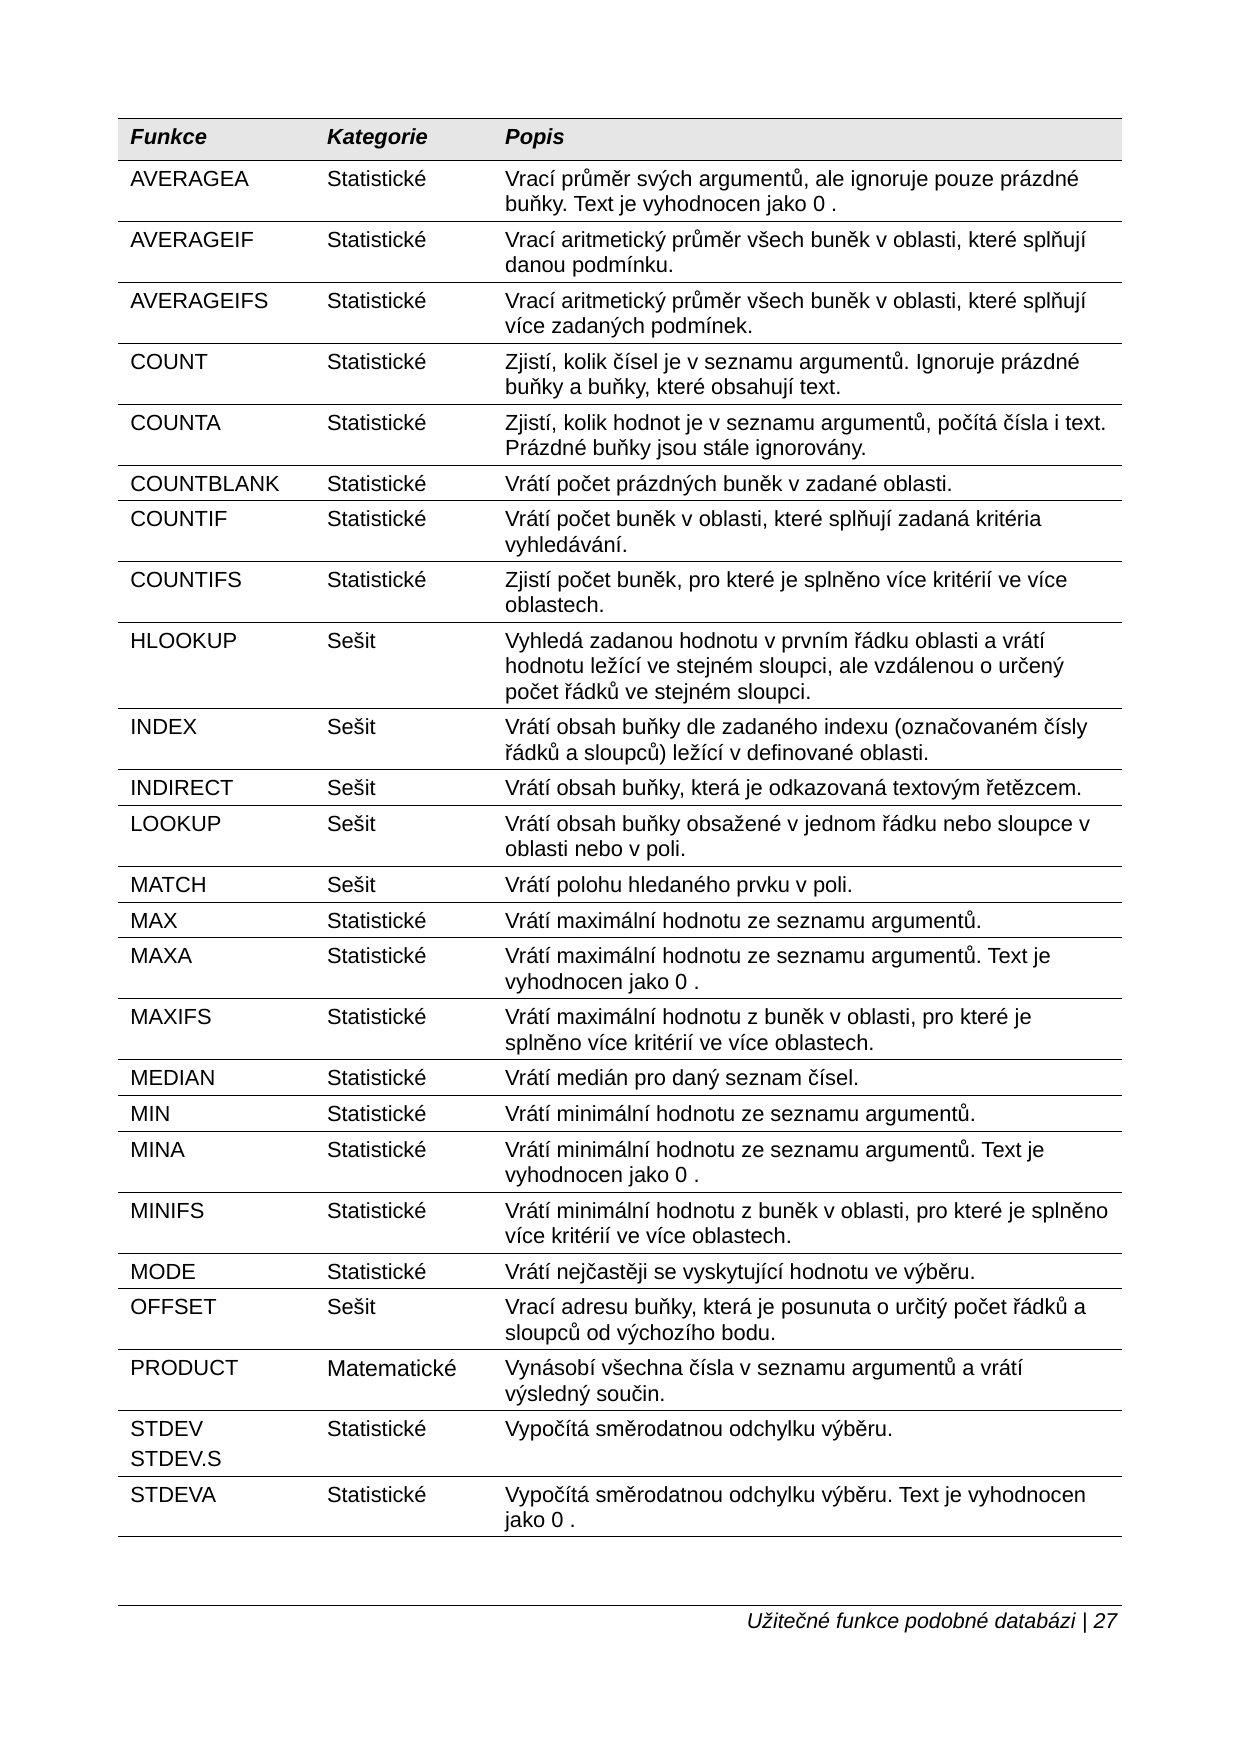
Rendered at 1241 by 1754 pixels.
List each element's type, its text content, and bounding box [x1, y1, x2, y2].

table_header Popis [493, 119, 1122, 160]
table_cell MEDIAN [118, 1060, 315, 1095]
table_cell AVERAGEIFS [118, 283, 315, 343]
table_cell MODE [118, 1254, 315, 1288]
table_cell Statistické [315, 999, 493, 1059]
table_cell AVERAGEIF [118, 222, 315, 282]
table_cell INDIRECT [118, 770, 315, 805]
table_cell Statistické [315, 161, 493, 221]
table_cell Sešit [315, 867, 493, 902]
table_cell Vrátí obsah buňky, která je odkazovaná textovým řetězcem. [493, 770, 1122, 805]
table_cell Vrátí počet prázdných buněk v zadané oblasti. [493, 466, 1122, 500]
table_cell COUNTIFS [118, 562, 315, 622]
table_cell Vrací aritmetický průměr všech buněk v oblasti, které splňují danou podmínku. [493, 222, 1122, 282]
table_cell Sešit [315, 806, 493, 866]
table_cell Statistické [315, 344, 493, 403]
table_cell Vrací aritmetický průměr všech buněk v oblasti, které splňují více zadaných podmínek. [493, 283, 1122, 343]
table_cell Vrátí nejčastěji se vyskytující hodnotu ve výběru. [493, 1254, 1122, 1288]
table_cell Statistické [315, 1477, 493, 1536]
table_cell Zjistí, kolik hodnot je v seznamu argumentů, počítá čísla i text. Prázdné buňky jsou stále ignorovány. [493, 405, 1122, 464]
table_cell Vrátí obsah buňky dle zadaného indexu (označovaném čísly řádků a sloupců) ležící v definované oblasti. [493, 709, 1122, 769]
table_cell LOOKUP [118, 806, 315, 866]
table_cell MINA [118, 1132, 315, 1192]
table_cell Statistické [315, 222, 493, 282]
table_cell Vrátí minimální hodnotu ze seznamu argumentů. Text je vyhodnocen jako 0 . [493, 1132, 1122, 1192]
table_cell STDEV STDEV.S [118, 1411, 315, 1476]
table_cell MIN [118, 1096, 315, 1131]
table_cell STDEVA [118, 1477, 315, 1536]
table_cell COUNTA [118, 405, 315, 464]
table_cell Statistické [315, 1060, 493, 1095]
table_cell Vrátí polohu hledaného prvku v poli. [493, 867, 1122, 902]
table_cell Vyhledá zadanou hodnotu v prvním řádku oblasti a vrátí hodnotu ležící ve stejném sloupci, ale vzdálenou o určený počet řádků ve stejném sloupci. [493, 623, 1122, 708]
table_cell Vrací průměr svých argumentů, ale ignoruje pouze prázdné buňky. Text je vyhodnocen jako 0 . [493, 161, 1122, 221]
table_cell INDEX [118, 709, 315, 769]
table_cell Statistické [315, 938, 493, 998]
table_cell PRODUCT [118, 1350, 315, 1410]
table_cell COUNTBLANK [118, 466, 315, 500]
table_cell MAXA [118, 938, 315, 998]
table_cell Statistické [315, 562, 493, 622]
table_cell Statistické [315, 1132, 493, 1192]
table_cell Vrátí maximální hodnotu ze seznamu argumentů. Text je vyhodnocen jako 0 . [493, 938, 1122, 998]
table_cell Vrátí minimální hodnotu ze seznamu argumentů. [493, 1096, 1122, 1131]
table_cell Sešit [315, 770, 493, 805]
table_cell Statistické [315, 903, 493, 937]
table_cell Vrátí maximální hodnotu ze seznamu argumentů. [493, 903, 1122, 937]
table_cell Zjistí, kolik čísel je v seznamu argumentů. Ignoruje prázdné buňky a buňky, které obsahují text. [493, 344, 1122, 403]
table_header Kategorie [315, 119, 493, 160]
table_cell Statistické [315, 405, 493, 464]
table_header Funkce [118, 119, 315, 160]
table_cell Statistické [315, 1254, 493, 1288]
table_cell COUNTIF [118, 501, 315, 561]
table_cell Statistické [315, 1096, 493, 1131]
table_cell Zjistí počet buněk, pro které je splněno více kritérií ve více oblastech. [493, 562, 1122, 622]
table_cell Statistické [315, 466, 493, 500]
table_cell Vrátí minimální hodnotu z buněk v oblasti, pro které je splněno více kritérií ve více oblastech. [493, 1193, 1122, 1252]
table_cell Vrátí maximální hodnotu z buněk v oblasti, pro které je splněno více kritérií ve více oblastech. [493, 999, 1122, 1059]
table_cell Matematické [315, 1350, 493, 1410]
table_cell Sešit [315, 709, 493, 769]
table_cell MAX [118, 903, 315, 937]
table_cell Vrátí medián pro daný seznam čísel. [493, 1060, 1122, 1095]
table_cell Vrátí obsah buňky obsažené v jednom řádku nebo sloupce v oblasti nebo v poli. [493, 806, 1122, 866]
table_cell Vrátí počet buněk v oblasti, které splňují zadaná kritéria vyhledávání. [493, 501, 1122, 561]
table_cell Statistické [315, 1411, 493, 1476]
table_cell HLOOKUP [118, 623, 315, 708]
table_cell MATCH [118, 867, 315, 902]
table_cell OFFSET [118, 1289, 315, 1349]
table_cell Vrací adresu buňky, která je posunuta o určitý počet řádků a sloupců od výchozího bodu. [493, 1289, 1122, 1349]
table_cell MAXIFS [118, 999, 315, 1059]
table_cell MINIFS [118, 1193, 315, 1252]
table_cell COUNT [118, 344, 315, 403]
table_cell Sešit [315, 623, 493, 708]
table_cell Statistické [315, 283, 493, 343]
table_cell Statistické [315, 501, 493, 561]
table_cell Sešit [315, 1289, 493, 1349]
table_cell AVERAGEA [118, 161, 315, 221]
table_cell Vypočítá směrodatnou odchylku výběru. Text je vyhodnocen jako 0 . [493, 1477, 1122, 1536]
table_cell Vypočítá směrodatnou odchylku výběru. [493, 1411, 1122, 1476]
table_cell Vynásobí všechna čísla v seznamu argumentů a vrátí výsledný součin. [493, 1350, 1122, 1410]
table_cell Statistické [315, 1193, 493, 1252]
